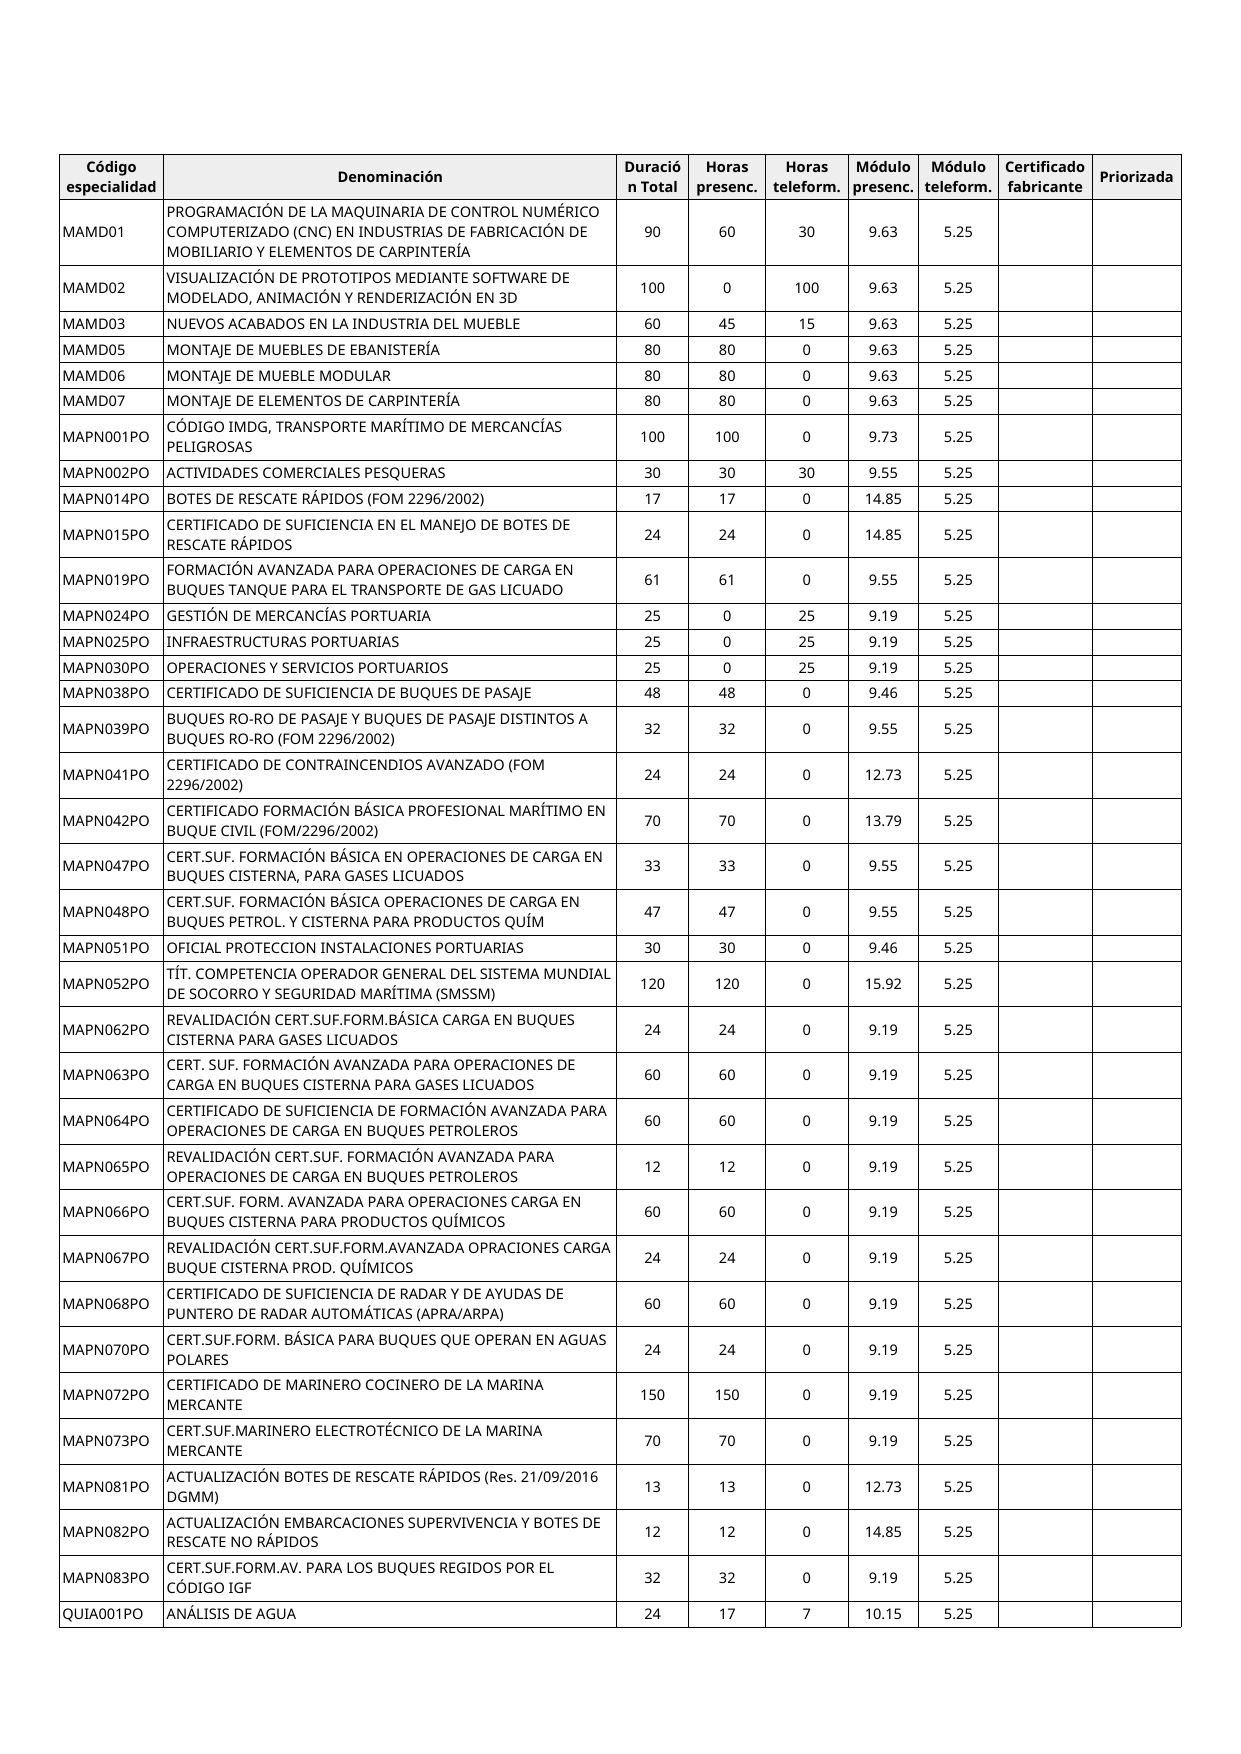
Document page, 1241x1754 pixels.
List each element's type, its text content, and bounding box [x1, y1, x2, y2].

table_cell 24 [689, 1236, 765, 1281]
table_cell 0 [766, 707, 848, 752]
table_cell MAPN042PO [60, 799, 163, 843]
table_cell 0 [766, 799, 848, 843]
table_cell 5,25 [919, 1373, 998, 1418]
table_cell [1093, 512, 1181, 557]
table_cell 5,25 [919, 630, 998, 654]
table_cell 48 [617, 681, 688, 706]
table_cell [1093, 487, 1181, 511]
table_cell [999, 630, 1092, 654]
table_cell [1093, 844, 1181, 889]
table_cell [1093, 1465, 1181, 1509]
table_header Módulo presenc. [849, 155, 918, 199]
table_cell MONTAJE DE MUEBLE MODULAR [164, 363, 616, 388]
table_cell CERTIFICADO DE SUFICIENCIA DE FORMACIÓN AVANZADA PARA OPERACIONES DE CARGA EN BUQUES PETROLEROS [164, 1099, 616, 1143]
table_cell 47 [617, 890, 688, 935]
table_cell [1093, 656, 1181, 680]
table_cell [1093, 1327, 1181, 1372]
table_cell 5,25 [919, 337, 998, 362]
table_cell 25 [617, 604, 688, 629]
table_cell [999, 1099, 1092, 1143]
table_cell 60 [617, 1099, 688, 1143]
table_cell BUQUES RO-RO DE PASAJE Y BUQUES DE PASAJE DISTINTOS A BUQUES RO-RO (FOM 2296/2002) [164, 707, 616, 752]
table_cell 15 [766, 312, 848, 336]
table_cell 5,25 [919, 890, 998, 935]
table_cell 24 [617, 1236, 688, 1281]
table_cell [1093, 337, 1181, 362]
table_cell 12 [617, 1145, 688, 1189]
table_cell 61 [689, 558, 765, 603]
table_cell 25 [766, 630, 848, 654]
table_cell 14,85 [849, 512, 918, 557]
table_cell 80 [689, 363, 765, 388]
table_cell VISUALIZACIÓN DE PROTOTIPOS MEDIANTE SOFTWARE DE MODELADO, ANIMACIÓN Y RENDERIZACIÓN EN 3D [164, 266, 616, 311]
table_cell MAPN083PO [60, 1556, 163, 1601]
table_cell 24 [617, 512, 688, 557]
table_cell 5,25 [919, 1007, 998, 1052]
table_cell 13 [617, 1465, 688, 1509]
table_cell 5,25 [919, 799, 998, 843]
table_cell 17 [689, 487, 765, 511]
table_cell FORMACIÓN AVANZADA PARA OPERACIONES DE CARGA EN BUQUES TANQUE PARA EL TRANSPORTE DE GAS LICUADO [164, 558, 616, 603]
table_cell ACTUALIZACIÓN BOTES DE RESCATE RÁPIDOS (Res. 21/09/2016 DGMM) [164, 1465, 616, 1509]
table_cell ANÁLISIS DE AGUA [164, 1602, 616, 1627]
table_cell 0 [766, 1236, 848, 1281]
table_cell OPERACIONES Y SERVICIOS PORTUARIOS [164, 656, 616, 680]
table_cell 13,79 [849, 799, 918, 843]
table_cell [1093, 1419, 1181, 1464]
table_cell 12,73 [849, 1465, 918, 1509]
table_cell 9,19 [849, 1007, 918, 1052]
table_cell 24 [689, 1327, 765, 1372]
table_cell 47 [689, 890, 765, 935]
table_cell 120 [617, 962, 688, 1006]
table_cell 9,19 [849, 1282, 918, 1326]
table_cell [999, 604, 1092, 629]
table_cell MAPN062PO [60, 1007, 163, 1052]
table_cell 9,19 [849, 656, 918, 680]
table_cell 0 [766, 1510, 848, 1555]
table_cell 9,63 [849, 200, 918, 265]
table_cell [999, 461, 1092, 486]
table_cell 17 [617, 487, 688, 511]
table_cell [999, 1282, 1092, 1326]
table_cell 80 [689, 337, 765, 362]
table_cell 0 [766, 487, 848, 511]
table_cell 5,25 [919, 512, 998, 557]
table_cell MAPN001PO [60, 415, 163, 460]
table_cell [999, 415, 1092, 460]
table_cell CERTIFICADO FORMACIÓN BÁSICA PROFESIONAL MARÍTIMO EN BUQUE CIVIL (FOM/2296/2002) [164, 799, 616, 843]
table_cell 12,73 [849, 753, 918, 798]
table_cell 0 [766, 558, 848, 603]
table_cell [999, 681, 1092, 706]
table_cell [999, 1465, 1092, 1509]
table_cell 0 [766, 389, 848, 414]
table_cell CÓDIGO IMDG, TRANSPORTE MARÍTIMO DE MERCANCÍAS PELIGROSAS [164, 415, 616, 460]
table_cell 25 [617, 630, 688, 654]
table_header Priorizada [1093, 155, 1181, 199]
table_cell 24 [689, 753, 765, 798]
table_cell 9,46 [849, 936, 918, 961]
table_cell MAPN064PO [60, 1099, 163, 1143]
table_cell 9,19 [849, 1099, 918, 1143]
table_cell CERT.SUF. FORMACIÓN BÁSICA EN OPERACIONES DE CARGA EN BUQUES CISTERNA, PARA GASES LICUADOS [164, 844, 616, 889]
table_cell [1093, 1602, 1181, 1627]
table_cell CERTIFICADO DE SUFICIENCIA DE RADAR Y DE AYUDAS DE PUNTERO DE RADAR AUTOMÁTICAS (APRA/ARPA) [164, 1282, 616, 1326]
table_cell 9,55 [849, 558, 918, 603]
table_cell [999, 1373, 1092, 1418]
table_cell [999, 1602, 1092, 1627]
table_cell 80 [617, 363, 688, 388]
table_cell MAPN039PO [60, 707, 163, 752]
table_cell 32 [689, 1556, 765, 1601]
table_cell 0 [689, 604, 765, 629]
table_cell 90 [617, 200, 688, 265]
table_cell 150 [689, 1373, 765, 1418]
table_cell 12 [689, 1510, 765, 1555]
table_cell 7 [766, 1602, 848, 1627]
table_cell [999, 844, 1092, 889]
table_cell [999, 266, 1092, 311]
table_cell [999, 707, 1092, 752]
table_cell 30 [689, 461, 765, 486]
table_cell 5,25 [919, 681, 998, 706]
table_cell [999, 512, 1092, 557]
table_cell 0 [766, 1007, 848, 1052]
table_cell 24 [689, 1007, 765, 1052]
table_cell CERTIFICADO DE SUFICIENCIA DE BUQUES DE PASAJE [164, 681, 616, 706]
table_cell 5,25 [919, 415, 998, 460]
table_cell 5,25 [919, 200, 998, 265]
table_cell 9,19 [849, 1053, 918, 1098]
table_cell 14,85 [849, 487, 918, 511]
table_cell 5,25 [919, 1327, 998, 1372]
table_cell 100 [617, 266, 688, 311]
table_cell MAPN052PO [60, 962, 163, 1006]
table_cell [1093, 1282, 1181, 1326]
table_cell 0 [766, 1373, 848, 1418]
table_cell [999, 1556, 1092, 1601]
table_cell 0 [766, 936, 848, 961]
table_header Duración Total [617, 155, 688, 199]
table_cell CERT.SUF. FORMACIÓN BÁSICA OPERACIONES DE CARGA EN BUQUES PETROL. Y CISTERNA PARA PRODUCTOS QUÍM [164, 890, 616, 935]
table_cell 9,63 [849, 312, 918, 336]
table_cell 60 [689, 200, 765, 265]
table_cell 5,25 [919, 1419, 998, 1464]
table_cell GESTIÓN DE MERCANCÍAS PORTUARIA [164, 604, 616, 629]
table_cell MAPN030PO [60, 656, 163, 680]
table_cell [1093, 461, 1181, 486]
table_cell 9,19 [849, 1327, 918, 1372]
table_cell 70 [689, 799, 765, 843]
table_cell [999, 1190, 1092, 1235]
table_cell [999, 487, 1092, 511]
table_cell [1093, 604, 1181, 629]
table_cell 100 [689, 415, 765, 460]
table_cell MAPN014PO [60, 487, 163, 511]
table_cell 5,25 [919, 487, 998, 511]
table_cell [1093, 799, 1181, 843]
table_header Horas presenc. [689, 155, 765, 199]
table_cell 0 [766, 1419, 848, 1464]
table_cell 9,19 [849, 1556, 918, 1601]
table_cell 70 [617, 1419, 688, 1464]
table_cell ACTIVIDADES COMERCIALES PESQUERAS [164, 461, 616, 486]
table_cell 9,63 [849, 266, 918, 311]
table_cell 120 [689, 962, 765, 1006]
table_cell TÍT. COMPETENCIA OPERADOR GENERAL DEL SISTEMA MUNDIAL DE SOCORRO Y SEGURIDAD MARÍTIMA (SMSSM) [164, 962, 616, 1006]
table_cell [1093, 415, 1181, 460]
table_cell QUIA001PO [60, 1602, 163, 1627]
table_cell 25 [617, 656, 688, 680]
table_cell 5,25 [919, 312, 998, 336]
table_cell MAMD02 [60, 266, 163, 311]
table_cell [1093, 200, 1181, 265]
table_cell CERT.SUF.FORM.AV. PARA LOS BUQUES REGIDOS POR EL CÓDIGO IGF [164, 1556, 616, 1601]
table_cell MAPN072PO [60, 1373, 163, 1418]
table_cell 0 [766, 753, 848, 798]
table_cell 30 [766, 200, 848, 265]
table_cell MAMD06 [60, 363, 163, 388]
table_cell REVALIDACIÓN CERT.SUF. FORMACIÓN AVANZADA PARA OPERACIONES DE CARGA EN BUQUES PETROLEROS [164, 1145, 616, 1189]
table_cell 9,55 [849, 461, 918, 486]
table_cell 25 [766, 656, 848, 680]
table_cell 33 [617, 844, 688, 889]
table_cell [1093, 1373, 1181, 1418]
table_cell 10,15 [849, 1602, 918, 1627]
table_cell 9,55 [849, 890, 918, 935]
table_cell 60 [617, 312, 688, 336]
table_cell 0 [766, 1556, 848, 1601]
table_cell 150 [617, 1373, 688, 1418]
table_cell 9,55 [849, 707, 918, 752]
table_cell 100 [617, 415, 688, 460]
table_cell MAPN041PO [60, 753, 163, 798]
table_cell 9,63 [849, 337, 918, 362]
table_cell 0 [766, 363, 848, 388]
table_cell [999, 1236, 1092, 1281]
table_cell 80 [689, 389, 765, 414]
table_cell 0 [766, 962, 848, 1006]
table_cell 5,25 [919, 656, 998, 680]
table_cell 5,25 [919, 1145, 998, 1189]
table_cell [999, 312, 1092, 336]
table_cell 15,92 [849, 962, 918, 1006]
table_cell MAPN066PO [60, 1190, 163, 1235]
table_cell 60 [689, 1190, 765, 1235]
table_cell [999, 936, 1092, 961]
table_cell [999, 890, 1092, 935]
table_cell 9,19 [849, 1145, 918, 1189]
table_cell 9,19 [849, 1236, 918, 1281]
table_cell [999, 1145, 1092, 1189]
table_cell [999, 337, 1092, 362]
table_cell 5,25 [919, 266, 998, 311]
table_cell 9,63 [849, 363, 918, 388]
table_cell [1093, 681, 1181, 706]
table_cell [999, 1327, 1092, 1372]
table_cell 0 [766, 1190, 848, 1235]
table_cell 5,25 [919, 1602, 998, 1627]
table_cell 12 [689, 1145, 765, 1189]
table_cell 5,25 [919, 1556, 998, 1601]
table_cell MAPN015PO [60, 512, 163, 557]
table_cell 60 [617, 1282, 688, 1326]
table_cell 0 [766, 1053, 848, 1098]
table_cell [1093, 1145, 1181, 1189]
table_cell [999, 962, 1092, 1006]
table_cell [1093, 890, 1181, 935]
table_cell [999, 799, 1092, 843]
table_cell 30 [617, 936, 688, 961]
table_cell 24 [689, 512, 765, 557]
table_cell 9,73 [849, 415, 918, 460]
table_cell [1093, 1556, 1181, 1601]
table_cell 0 [766, 844, 848, 889]
table_cell 5,25 [919, 962, 998, 1006]
table_cell 0 [766, 337, 848, 362]
table_cell [1093, 1007, 1181, 1052]
table_cell MAMD01 [60, 200, 163, 265]
table_cell [1093, 936, 1181, 961]
table_cell 5,25 [919, 1282, 998, 1326]
table_cell MAPN063PO [60, 1053, 163, 1098]
table_cell 33 [689, 844, 765, 889]
table_cell 60 [617, 1190, 688, 1235]
table_cell 60 [689, 1282, 765, 1326]
table_cell 0 [766, 1327, 848, 1372]
table_cell MONTAJE DE ELEMENTOS DE CARPINTERÍA [164, 389, 616, 414]
table_cell [1093, 1190, 1181, 1235]
table_cell MAPN019PO [60, 558, 163, 603]
table_cell BOTES DE RESCATE RÁPIDOS (FOM 2296/2002) [164, 487, 616, 511]
table_cell 32 [617, 707, 688, 752]
table_cell 0 [766, 1145, 848, 1189]
table_cell 5,25 [919, 1190, 998, 1235]
table_cell 0 [766, 890, 848, 935]
table_cell MAPN065PO [60, 1145, 163, 1189]
table_cell 5,25 [919, 1465, 998, 1509]
table_header Horas teleform. [766, 155, 848, 199]
table_header Código especialidad [60, 155, 163, 199]
table_cell 0 [689, 656, 765, 680]
table_cell 24 [617, 753, 688, 798]
table_cell CERT.SUF.MARINERO ELECTROTÉCNICO DE LA MARINA MERCANTE [164, 1419, 616, 1464]
table_cell [999, 389, 1092, 414]
table_cell [1093, 962, 1181, 1006]
table_cell [1093, 266, 1181, 311]
table_cell MAPN047PO [60, 844, 163, 889]
table_cell 0 [766, 1099, 848, 1143]
table_cell 5,25 [919, 363, 998, 388]
table_cell MAPN081PO [60, 1465, 163, 1509]
table_cell MAPN002PO [60, 461, 163, 486]
table_cell [1093, 558, 1181, 603]
table_cell CERTIFICADO DE SUFICIENCIA EN EL MANEJO DE BOTES DE RESCATE RÁPIDOS [164, 512, 616, 557]
table_cell [1093, 389, 1181, 414]
table_cell 9,19 [849, 1190, 918, 1235]
table_cell [1093, 1236, 1181, 1281]
table_cell 5,25 [919, 558, 998, 603]
table_cell 30 [617, 461, 688, 486]
table_cell 60 [617, 1053, 688, 1098]
table_cell ACTUALIZACIÓN EMBARCACIONES SUPERVIVENCIA Y BOTES DE RESCATE NO RÁPIDOS [164, 1510, 616, 1555]
table_cell [1093, 1099, 1181, 1143]
table_cell 32 [689, 707, 765, 752]
table_cell NUEVOS ACABADOS EN LA INDUSTRIA DEL MUEBLE [164, 312, 616, 336]
table_cell MAMD07 [60, 389, 163, 414]
table_cell 9,19 [849, 630, 918, 654]
table_cell 24 [617, 1327, 688, 1372]
table_cell INFRAESTRUCTURAS PORTUARIAS [164, 630, 616, 654]
table_cell [1093, 363, 1181, 388]
table_cell 5,25 [919, 389, 998, 414]
table_cell 0 [766, 415, 848, 460]
table_cell 80 [617, 337, 688, 362]
table_cell MAPN048PO [60, 890, 163, 935]
table_cell [999, 753, 1092, 798]
table_cell 30 [766, 461, 848, 486]
table_cell MAPN038PO [60, 681, 163, 706]
table_cell 0 [766, 512, 848, 557]
table_cell 70 [617, 799, 688, 843]
table_cell 5,25 [919, 1236, 998, 1281]
table_cell 0 [766, 1282, 848, 1326]
table_cell 45 [689, 312, 765, 336]
table_cell 0 [689, 630, 765, 654]
table_cell 9,63 [849, 389, 918, 414]
table_cell 5,25 [919, 1099, 998, 1143]
table_cell [999, 363, 1092, 388]
table_cell 5,25 [919, 1053, 998, 1098]
table_cell MAPN067PO [60, 1236, 163, 1281]
table_cell 80 [617, 389, 688, 414]
table_cell [999, 656, 1092, 680]
table_cell 60 [689, 1053, 765, 1098]
table_cell 0 [766, 1465, 848, 1509]
table_cell 13 [689, 1465, 765, 1509]
table_cell MONTAJE DE MUEBLES DE EBANISTERÍA [164, 337, 616, 362]
table_cell 25 [766, 604, 848, 629]
table_cell 9,19 [849, 604, 918, 629]
table_cell 5,25 [919, 936, 998, 961]
table_cell [999, 200, 1092, 265]
table_cell 61 [617, 558, 688, 603]
table_cell CERTIFICADO DE MARINERO COCINERO DE LA MARINA MERCANTE [164, 1373, 616, 1418]
table_cell 17 [689, 1602, 765, 1627]
table_cell REVALIDACIÓN CERT.SUF.FORM.BÁSICA CARGA EN BUQUES CISTERNA PARA GASES LICUADOS [164, 1007, 616, 1052]
table_cell MAPN024PO [60, 604, 163, 629]
table_cell OFICIAL PROTECCION INSTALACIONES PORTUARIAS [164, 936, 616, 961]
table_cell [999, 558, 1092, 603]
table_cell PROGRAMACIÓN DE LA MAQUINARIA DE CONTROL NUMÉRICO COMPUTERIZADO (CNC) EN INDUSTRIAS DE FABRICACIÓN DE MOBILIARIO Y ELEMENTOS DE CARPINTERÍA [164, 200, 616, 265]
table_cell [999, 1053, 1092, 1098]
table_cell [1093, 1510, 1181, 1555]
table_cell 48 [689, 681, 765, 706]
table_cell 5,25 [919, 461, 998, 486]
table_cell CERT.SUF.FORM. BÁSICA PARA BUQUES QUE OPERAN EN AGUAS POLARES [164, 1327, 616, 1372]
table_cell MAPN070PO [60, 1327, 163, 1372]
table_header Módulo teleform. [919, 155, 998, 199]
table_header Certificado fabricante [999, 155, 1092, 199]
table_cell 5,25 [919, 604, 998, 629]
table_cell 9,19 [849, 1419, 918, 1464]
table_cell 5,25 [919, 1510, 998, 1555]
table_cell REVALIDACIÓN CERT.SUF.FORM.AVANZADA OPRACIONES CARGA BUQUE CISTERNA PROD. QUÍMICOS [164, 1236, 616, 1281]
table_cell CERT.SUF. FORM. AVANZADA PARA OPERACIONES CARGA EN BUQUES CISTERNA PARA PRODUCTOS QUÍMICOS [164, 1190, 616, 1235]
table_cell CERTIFICADO DE CONTRAINCENDIOS AVANZADO (FOM 2296/2002) [164, 753, 616, 798]
table_cell 0 [689, 266, 765, 311]
table_cell [1093, 630, 1181, 654]
table_cell [999, 1510, 1092, 1555]
table_cell MAMD05 [60, 337, 163, 362]
table_cell [1093, 753, 1181, 798]
table_cell 12 [617, 1510, 688, 1555]
table_cell 5,25 [919, 844, 998, 889]
table_cell 9,19 [849, 1373, 918, 1418]
table_cell 9,46 [849, 681, 918, 706]
table_cell [999, 1007, 1092, 1052]
table_cell [1093, 707, 1181, 752]
table_header Denominación [164, 155, 616, 199]
table_cell 32 [617, 1556, 688, 1601]
table_cell 0 [766, 681, 848, 706]
table_cell [1093, 1053, 1181, 1098]
table_cell 24 [617, 1007, 688, 1052]
table_cell MAPN068PO [60, 1282, 163, 1326]
table_cell MAPN073PO [60, 1419, 163, 1464]
table_cell 14,85 [849, 1510, 918, 1555]
table_cell 30 [689, 936, 765, 961]
table_cell MAPN082PO [60, 1510, 163, 1555]
table_cell MAPN051PO [60, 936, 163, 961]
table_cell [1093, 312, 1181, 336]
table_cell 24 [617, 1602, 688, 1627]
table_cell [999, 1419, 1092, 1464]
table_cell 9,55 [849, 844, 918, 889]
table_cell 5,25 [919, 707, 998, 752]
table_cell 70 [689, 1419, 765, 1464]
table_cell 60 [689, 1099, 765, 1143]
table_cell CERT. SUF. FORMACIÓN AVANZADA PARA OPERACIONES DE CARGA EN BUQUES CISTERNA PARA GASES LICUADOS [164, 1053, 616, 1098]
table_cell 5,25 [919, 753, 998, 798]
table_cell MAPN025PO [60, 630, 163, 654]
table_cell MAMD03 [60, 312, 163, 336]
table_cell 100 [766, 266, 848, 311]
